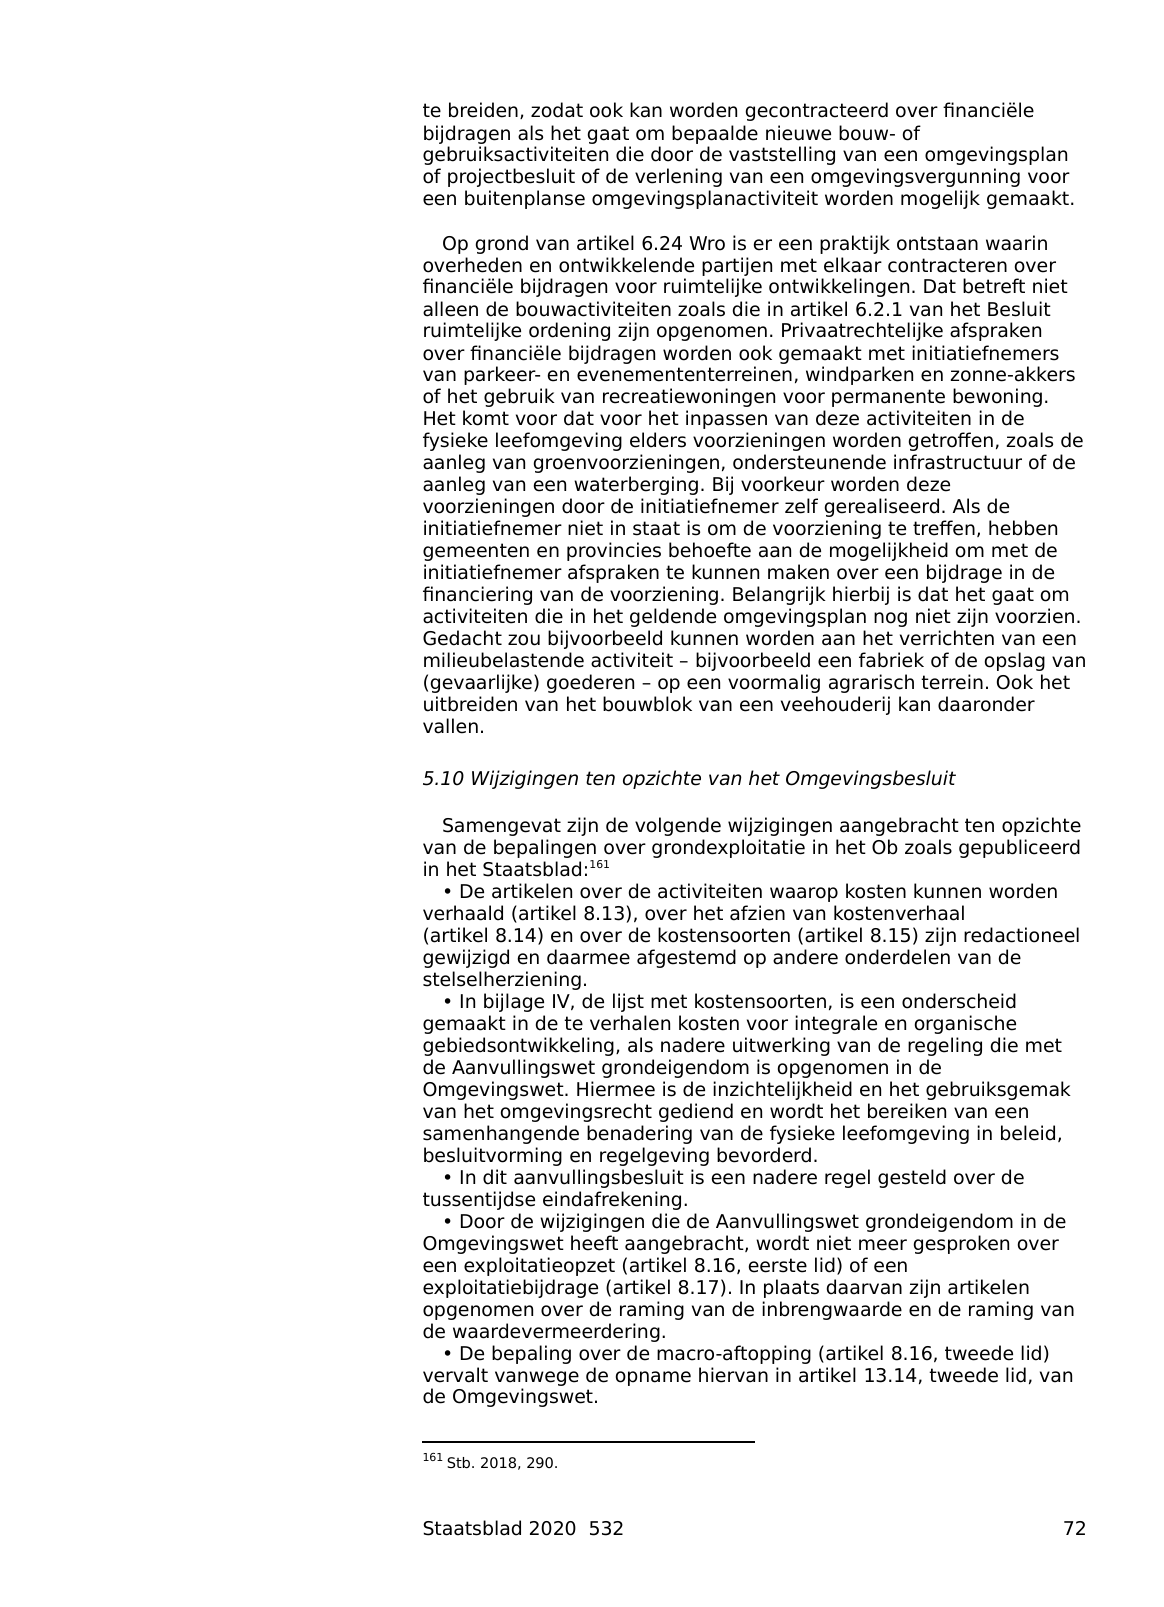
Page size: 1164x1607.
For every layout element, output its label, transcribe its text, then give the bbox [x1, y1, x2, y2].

text • In dit aanvullingsbesluit is een nadere regel gesteld over de tussentijdse eindafrekening. [422, 1167, 1087, 1211]
text Stb. 2018, 290. [422, 1451, 1087, 1473]
text te breiden, zodat ook kan worden gecontracteerd over financiële bijdragen als het gaat om bepaalde nieuwe bouw- of gebruiksactiviteiten die door de vaststelling van een omgevingsplan of projectbesluit of de verlening van een omgevingsvergunning voor een buitenplanse omgevingsplanactiviteit worden mogelijk gemaakt. [422, 100, 1087, 210]
text Samengevat zijn de volgende wijzigingen aangebracht ten opzichte van de bepalingen over grondexploitatie in het Ob zoals gepubliceerd in het Staatsblad: [422, 815, 1087, 881]
text • Door de wijzigingen die de Aanvullingswet grondeigendom in de Omgevingswet heeft aangebracht, wordt niet meer gesproken over een exploitatieopzet (artikel 8.16, eerste lid) of een exploitatiebijdrage (artikel 8.17). In plaats daarvan zijn artikelen opgenomen over de raming van de inbrengwaarde en de raming van de waardevermeerdering. [422, 1211, 1087, 1342]
text • De artikelen over de activiteiten waarop kosten kunnen worden verhaald (artikel 8.13), over het afzien van kostenverhaal (artikel 8.14) en over de kostensoorten (artikel 8.15) zijn redactioneel gewijzigd en daarmee afgestemd op andere onderdelen van de stelselherziening. [422, 881, 1087, 991]
text Op grond van artikel 6.24 Wro is er een praktijk ontstaan waarin overheden en ontwikkelende partijen met elkaar contracteren over financiële bijdragen voor ruimtelijke ontwikkelingen. Dat betreft niet alleen de bouwactiviteiten zoals die in artikel 6.2.1 van het Besluit ruimtelijke ordening zijn opgenomen. Privaatrechtelijke afspraken over financiële bijdragen worden ook gemaakt met initiatiefnemers van parkeer- en evenemententerreinen, windparken en zonne-akkers of het gebruik van recreatiewoningen voor permanente bewoning. Het komt voor dat voor het inpassen van deze activiteiten in de fysieke leefomgeving elders voorzieningen worden getroffen, zoals de aanleg van groenvoorzieningen, ondersteunende infrastructuur of de aanleg van een waterberging. Bij voorkeur worden deze voorzieningen door de initiatiefnemer zelf gerealiseerd. Als de initiatiefnemer niet in staat is om de voorziening te treffen, hebben gemeenten en provincies behoefte aan de mogelijkheid om met de initiatiefnemer afspraken te kunnen maken over een bijdrage in de financiering van de voorziening. Belangrijk hierbij is dat het gaat om activiteiten die in het geldende omgevingsplan nog niet zijn voorzien. Gedacht zou bijvoorbeeld kunnen worden aan het verrichten van een milieubelastende activiteit – bijvoorbeeld een fabriek of de opslag van (gevaarlijke) goederen – op een voormalig agrarisch terrein. Ook het uitbreiden van het bouwblok van een veehouderij kan daaronder vallen. [422, 232, 1087, 738]
subtitle 5.10 Wijzigingen ten opzichte van het Omgevingsbesluit [422, 768, 1087, 790]
text • De bepaling over de macro-aftopping (artikel 8.16, tweede lid) vervalt vanwege de opname hiervan in artikel 13.14, tweede lid, van de Omgevingswet. [422, 1342, 1087, 1408]
text • In bijlage IV, de lijst met kostensoorten, is een onderscheid gemaakt in de te verhalen kosten voor integrale en organische gebiedsontwikkeling, als nadere uitwerking van de regeling die met de Aanvullingswet grondeigendom is opgenomen in de Omgevingswet. Hiermee is de inzichtelijkheid en het gebruiksgemak van het omgevingsrecht gediend en wordt het bereiken van een samenhangende benadering van de fysieke leefomgeving in beleid, besluitvorming en regelgeving bevorderd. [422, 991, 1087, 1167]
